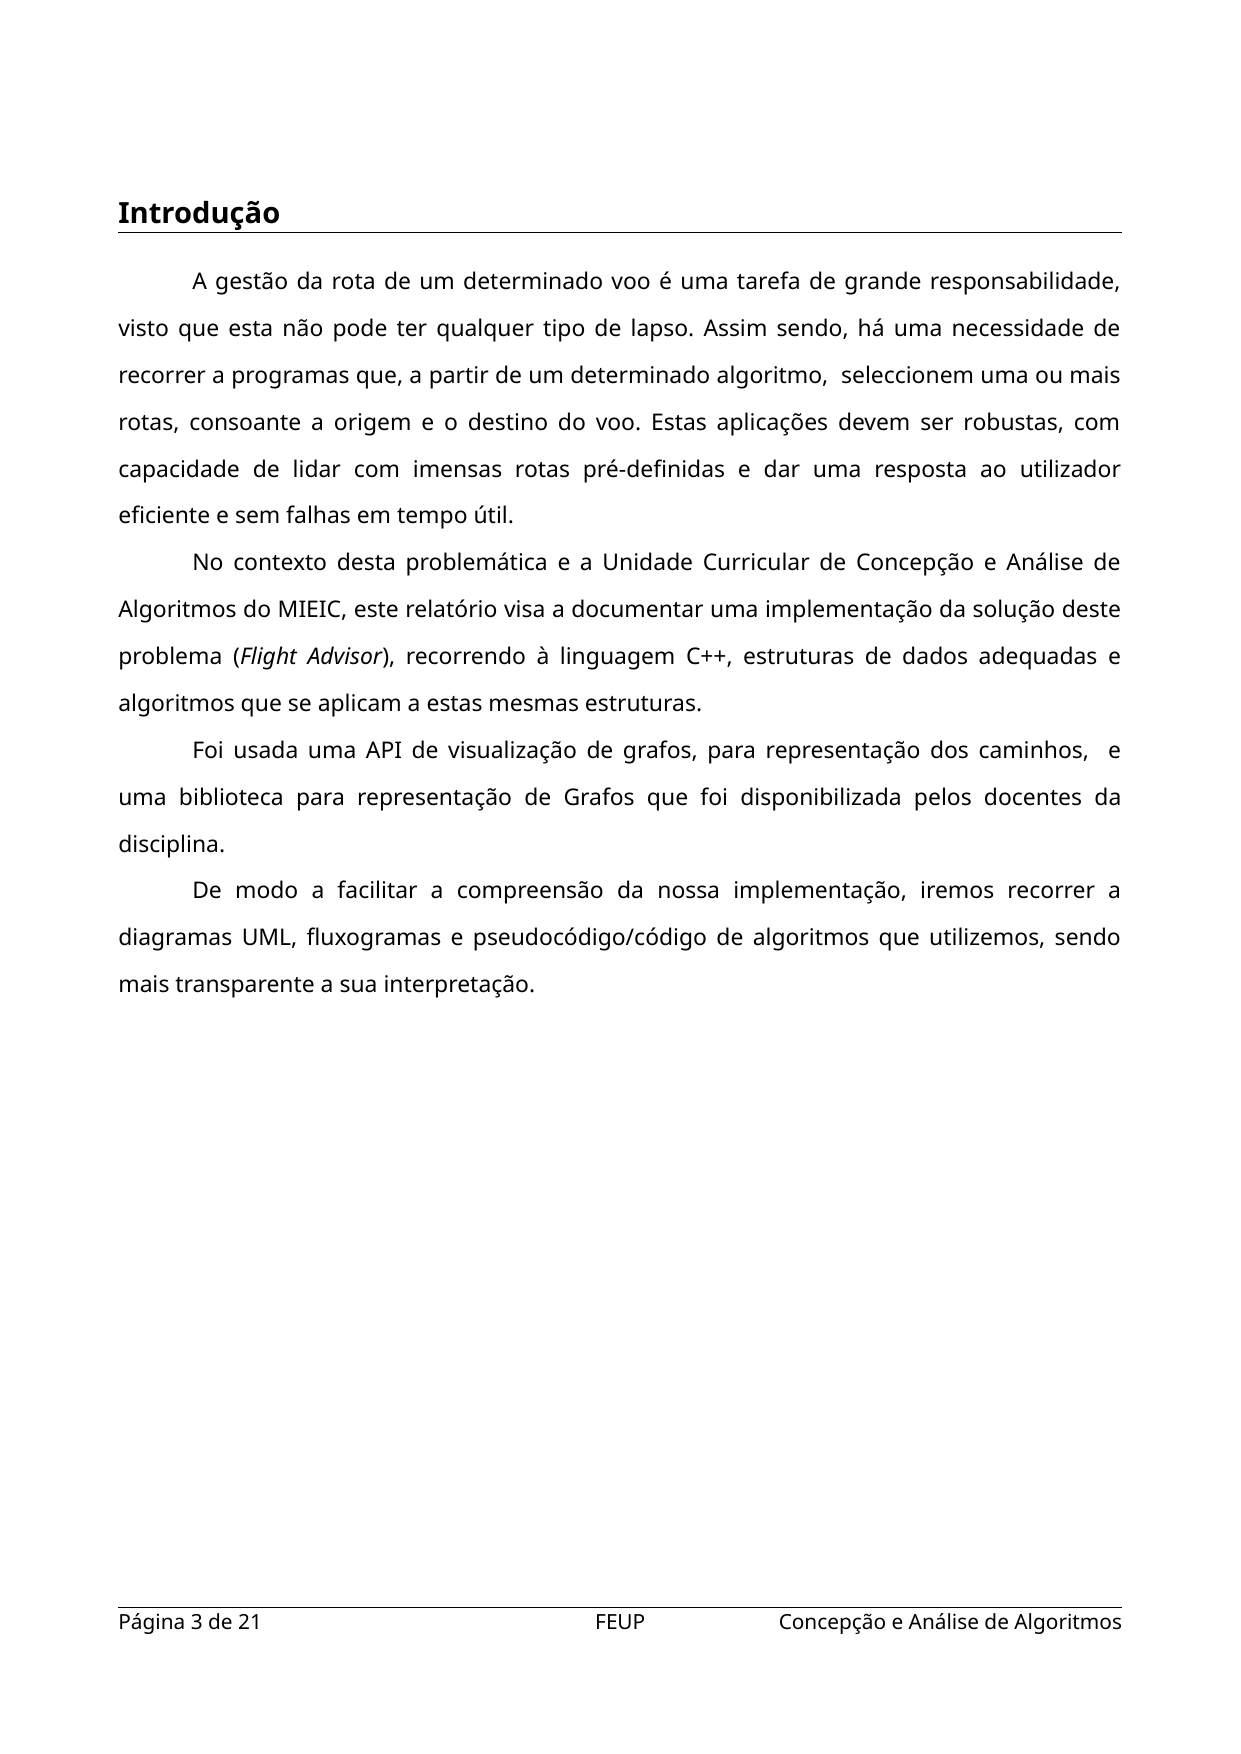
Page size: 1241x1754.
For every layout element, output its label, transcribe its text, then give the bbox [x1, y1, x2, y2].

text De modo a facilitar a compreensão da nossa implementação, iremos recorrer a diagramas UML, fluxogramas e pseudocódigo/código de algoritmos que utilizemos, sendo mais transparente a sua interpretação. [118, 874, 1122, 999]
text A gestão da rota de um determinado voo é uma tarefa de grande responsabilidade, visto que esta não pode ter qualquer tipo de lapso. Assim sendo, há uma necessidade de recorrer a programas que, a partir de um determinado algoritmo, seleccionem uma ou mais rotas, consoante a origem e o destino do voo. Estas aplicações devem ser robustas, com capacidade de lidar com imensas rotas pré-definidas e dar uma resposta ao utilizador eficiente e sem falhas em tempo útil. [118, 265, 1122, 531]
text Foi usada uma API de visualização de grafos, para representação dos caminhos, e uma biblioteca para representação de Grafos que foi disponibilizada pelos docentes da disciplina. [118, 734, 1122, 859]
subtitle Introdução [118, 193, 1122, 232]
text No contexto desta problemática e a Unidade Curricular de Concepção e Análise de Algoritmos do MIEIC, este relatório visa a documentar uma implementação da solução deste problema (Flight Advisor), recorrendo à linguagem C++, estruturas de dados adequadas e algoritmos que se aplicam a estas mesmas estruturas. [118, 546, 1122, 718]
